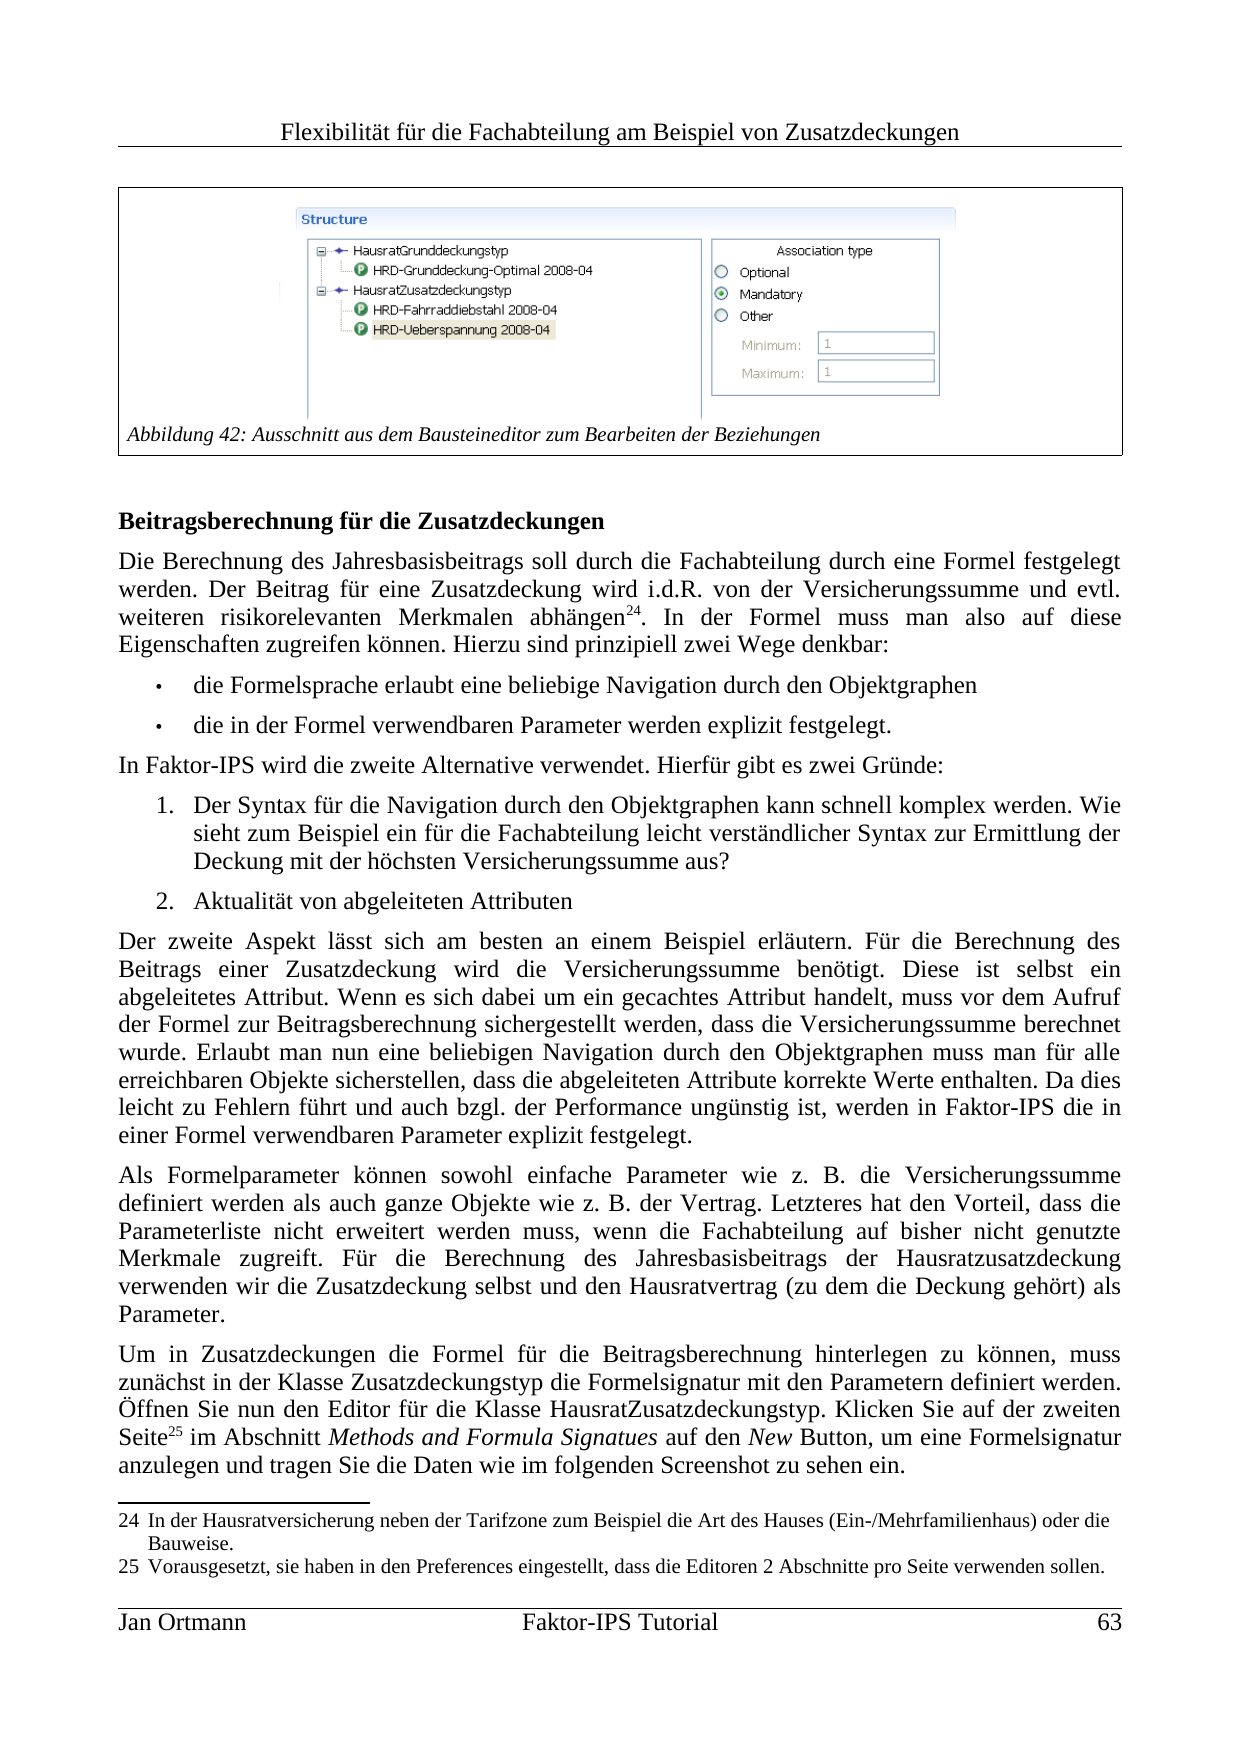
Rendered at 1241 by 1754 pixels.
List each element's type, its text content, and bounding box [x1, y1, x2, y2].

text Beitragsberechnung für die Zusatzdeckungen [118, 507, 1122, 535]
text Um in Zusatzdeckungen die Formel für die Beitragsberechnung hinterlegen zu können, muss zunächst in der Klasse Zusatzdeckungstyp die Formelsignatur mit den Parametern definiert werden. Öffnen Sie nun den Editor für die Klasse HausratZusatzdeckungstyp. Klicken Sie auf der zweiten Seite im Abschnitt Methods and Formula Signatues auf den New Button, um eine Formelsignatur anzulegen und tragen Sie die Daten wie im folgenden Screenshot zu sehen ein. [118, 1340, 1122, 1479]
text Als Formelparameter können sowohl einfache Parameter wie z. B. die Versicherungssumme definiert werden als auch ganze Objekte wie z. B. der Vertrag. Letzteres hat den Vorteil, dass die Parameterliste nicht erweitert werden muss, wenn die Fachabteilung auf bisher nicht genutzte Merkmale zugreift. Für die Berechnung des Jahresbasisbeitrags der Hausratzusatzdeckung verwenden wir die Zusatzdeckung selbst und den Hausratvertrag (zu dem die Deckung gehört) als Parameter. [118, 1161, 1122, 1328]
picture [276, 196, 964, 423]
text Die Berechnung des Jahresbasisbeitrags soll durch die Fachabteilung durch eine Formel festgelegt werden. Der Beitrag für eine Zusatzdeckung wird i.d.R. von der Versicherungssumme und evtl. weiteren risikorelevanten Merkmalen abhängen. In der Formel muss man also auf diese Eigenschaften zugreifen können. Hierzu sind prinzipiell zwei Wege denkbar: [118, 547, 1122, 658]
text In der Hausratversicherung neben der Tarifzone zum Beispiel die Art des Hauses (Ein-/Mehrfamilienhaus) oder die Bauweise. [118, 1509, 1122, 1555]
list Der Syntax für die Navigation durch den Objektgraphen kann schnell komplex werden. Wie sieht zum Beispiel ein für die Fachabteilung leicht verständlicher Syntax zur Ermittlung der Deckung mit der höchsten Versicherungssumme aus? [156, 791, 1122, 874]
text In Faktor-IPS wird die zweite Alternative verwendet. Hierfür gibt es zwei Gründe: [118, 751, 1122, 779]
text Abbildung 42: Ausschnitt aus dem Bausteineditor zum Bearbeiten der Beziehungen [127, 423, 1113, 446]
list die in der Formel verwendbaren Parameter werden explizit festgelegt. [156, 711, 1122, 739]
list Aktualität von abgeleiteten Attributen [156, 887, 1122, 915]
text Der zweite Aspekt lässt sich am besten an einem Beispiel erläutern. Für die Berechnung des Beitrags einer Zusatzdeckung wird die Versicherungssumme benötigt. Diese ist selbst ein abgeleitetes Attribut. Wenn es sich dabei um ein gecachtes Attribut handelt, muss vor dem Aufruf der Formel zur Beitragsberechnung sichergestellt werden, dass die Versicherungssumme berechnet wurde. Erlaubt man nun eine beliebigen Navigation durch den Objektgraphen muss man für alle erreichbaren Objekte sicherstellen, dass die abgeleiteten Attribute korrekte Werte enthalten. Da dies leicht zu Fehlern führt und auch bzgl. der Performance ungünstig ist, werden in Faktor-IPS die in einer Formel verwendbaren Parameter explizit festgelegt. [118, 927, 1122, 1149]
list die Formelsprache erlaubt eine beliebige Navigation durch den Objektgraphen [156, 671, 1122, 698]
text Vorausgesetzt, sie haben in den Preferences eingestellt, dass die Editoren 2 Abschnitte pro Seite verwenden sollen. [118, 1555, 1122, 1578]
